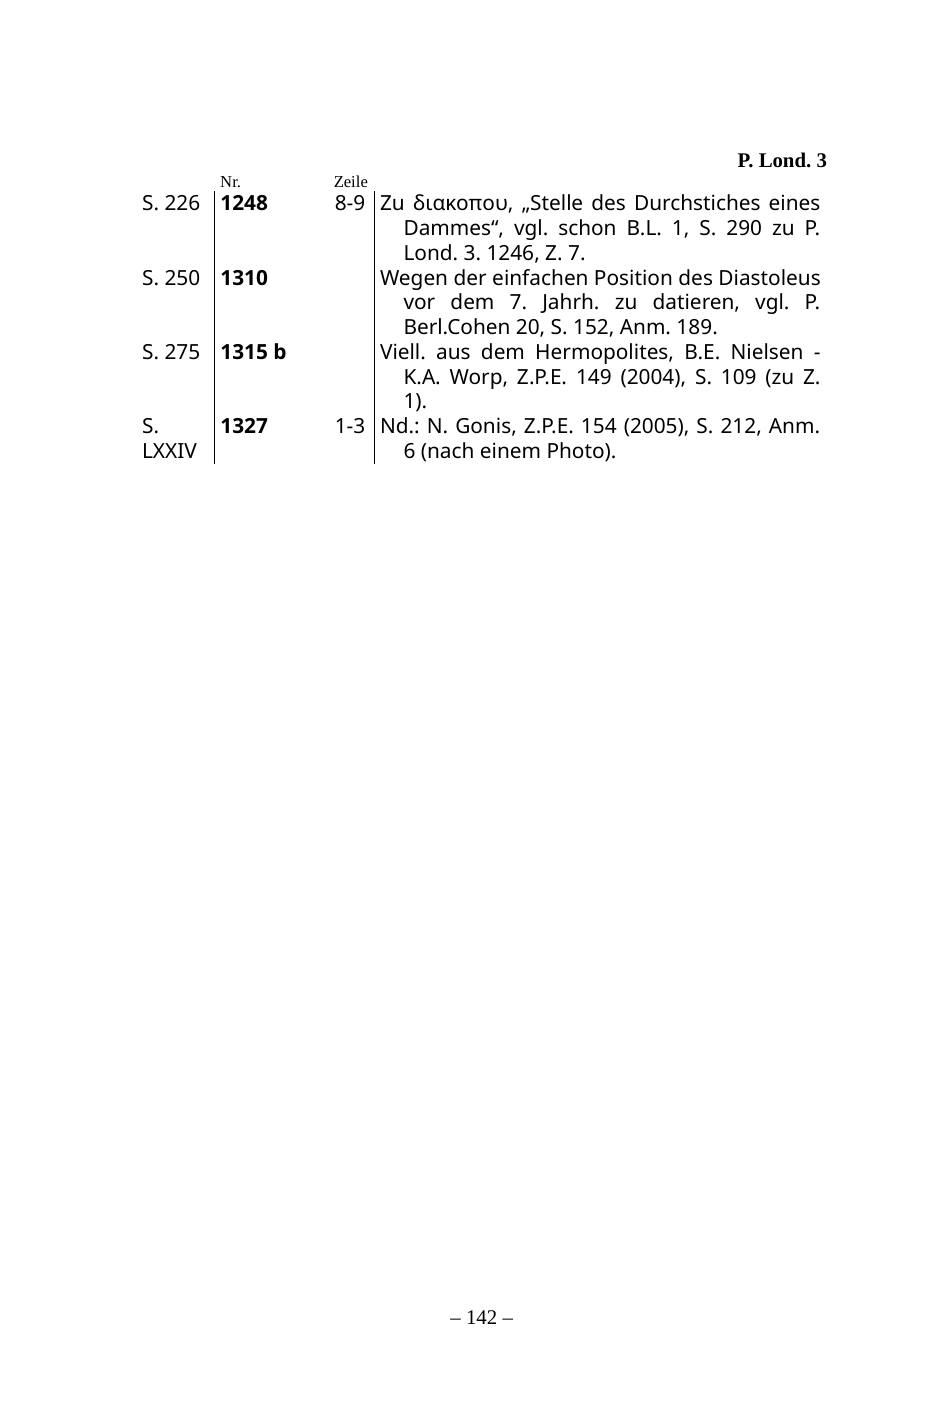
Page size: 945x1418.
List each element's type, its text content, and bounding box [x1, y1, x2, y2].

table_cell Viell. aus dem Hermopolites, B.E. Nielsen - K.A. Worp, Z.P.E. 149 (2004), S. 109 (zu Z. 1). [375, 340, 827, 414]
table_cell S. 250 [136, 265, 214, 339]
table_cell 1327 [215, 414, 319, 463]
table_cell S. 275 [136, 340, 214, 414]
table_cell 1248 [215, 191, 319, 265]
table_cell Wegen der einfachen Position des Diastoleus vor dem 7. Jahrh. zu datieren, vgl. P. Berl.Cohen 20, S. 152, Anm. 189. [375, 265, 827, 339]
table_cell Nd.: N. Gonis, Z.P.E. 154 (2005), S. 212, Anm. 6 (nach einem Photo). [375, 414, 827, 463]
table_cell S. LXXIV [136, 414, 214, 463]
table_cell 1315 b [215, 340, 374, 414]
table_cell 1310 [215, 265, 374, 339]
table_cell S. 226 [136, 191, 214, 265]
table_cell 1-3 [319, 414, 374, 463]
table_cell Zu διακοπου, „Stelle des Durchstiches eines Dammes“, vgl. schon B.L. 1, S. 290 zu P. Lond. 3. 1246, Z. 7. [375, 191, 827, 265]
table_cell 8-9 [319, 191, 374, 265]
